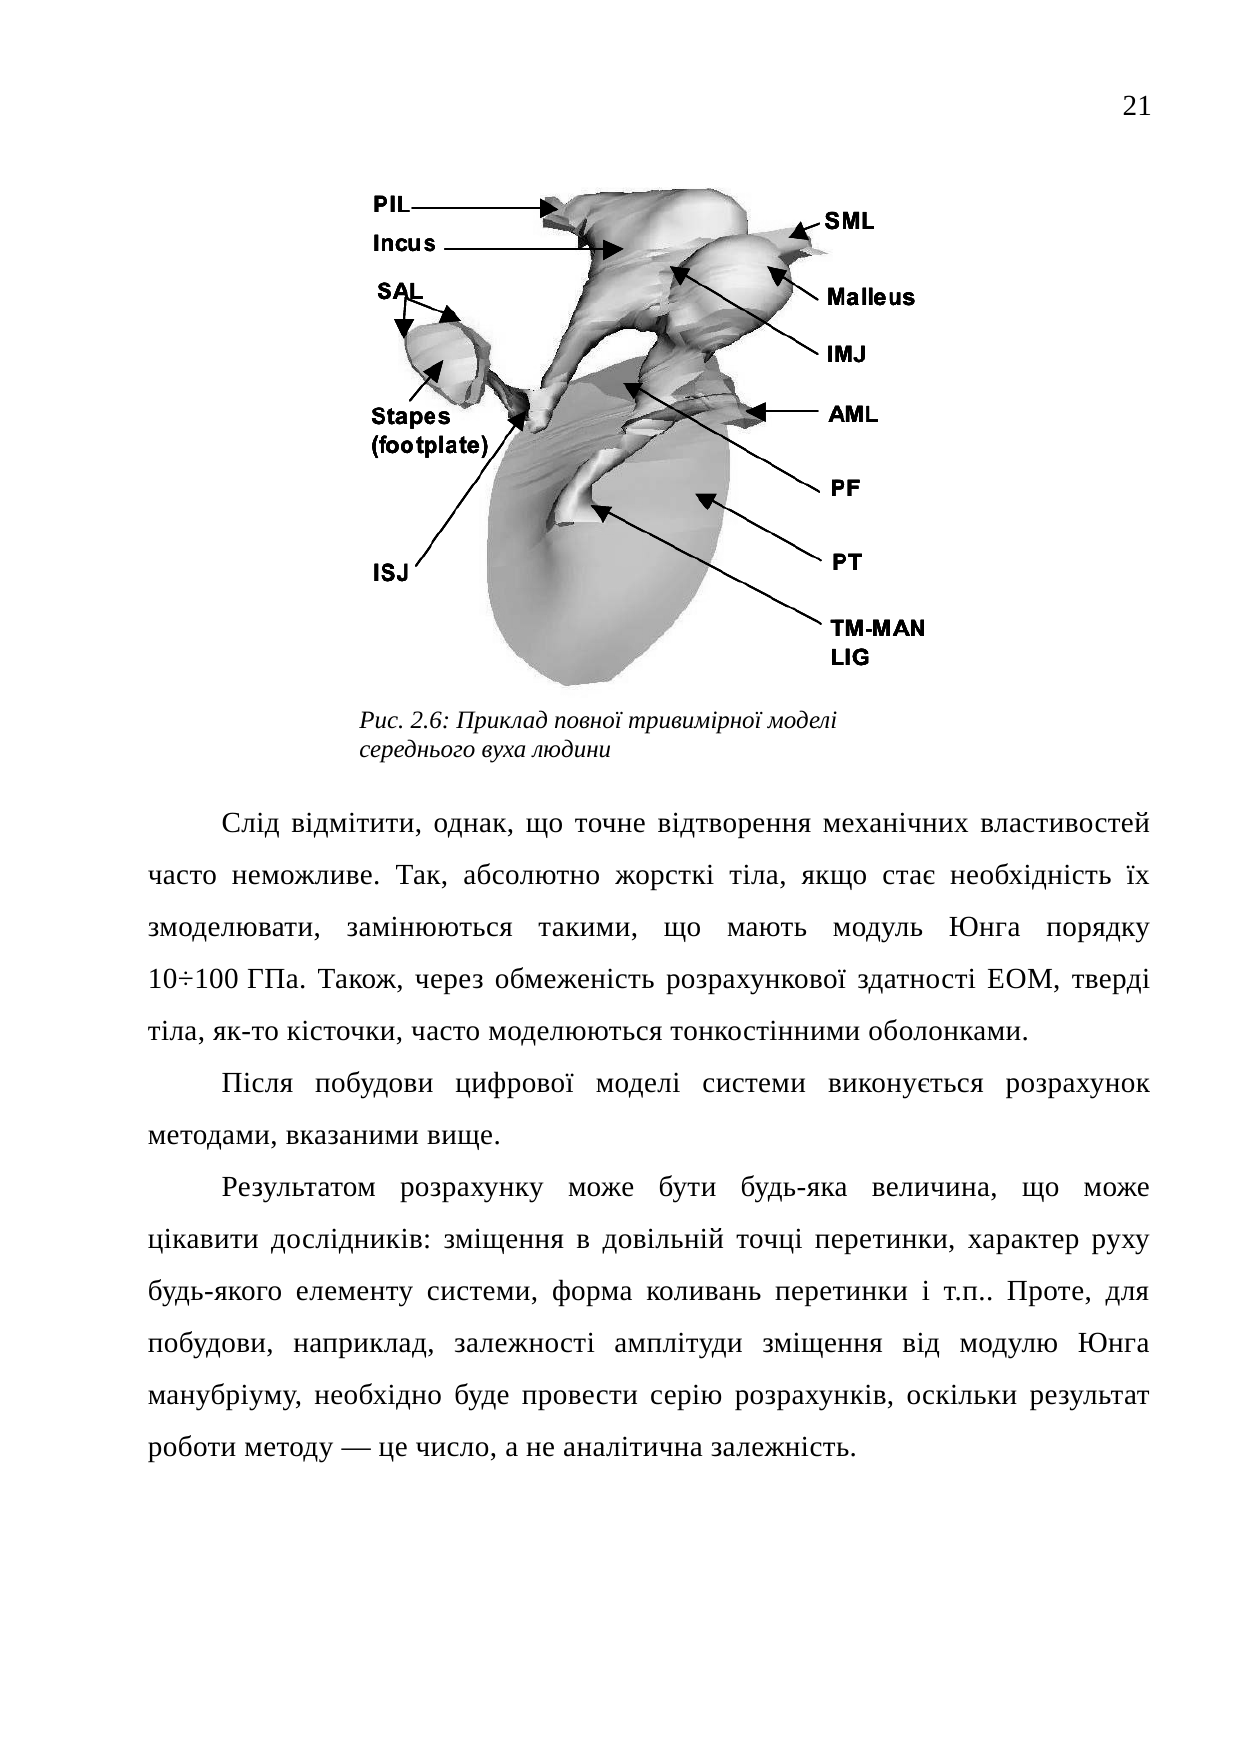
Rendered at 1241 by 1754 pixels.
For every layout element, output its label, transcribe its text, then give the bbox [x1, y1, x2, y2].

text Слід відмітити, однак, що точне відтворення механічних властивостей часто неможливе. Так, абсолютно жорсткі тіла, якщо стає необхідність їх змоделювати, замінюються такими, що мають модуль Юнга порядку 10÷100 ГПа. Також, через обмеженість розрахункової здатності ЕОМ, тверді тіла, як-то кісточки, часто моделюються тонкостінними оболонками. [148, 152, 1152, 1047]
text Рис. 2.6: Приклад повної тривимірної моделі середнього вуха людини [359, 706, 940, 763]
text Результатом розрахунку може бути будь-яка величина, що може цікавити дослідників: зміщення в довільній точці перетинки, характер руху будь-якого елементу системи, форма коливань перетинки і т.п.. Проте, для побудови, наприклад, залежності амплітуди зміщення від модулю Юнга манубріуму, необхідно буде провести серію розрахунків, оскільки результат роботи методу — це число, а не аналітична залежність. [148, 1169, 1152, 1462]
text Після побудови цифрової моделі системи виконується розрахунок методами, вказаними вище. [148, 1065, 1152, 1151]
